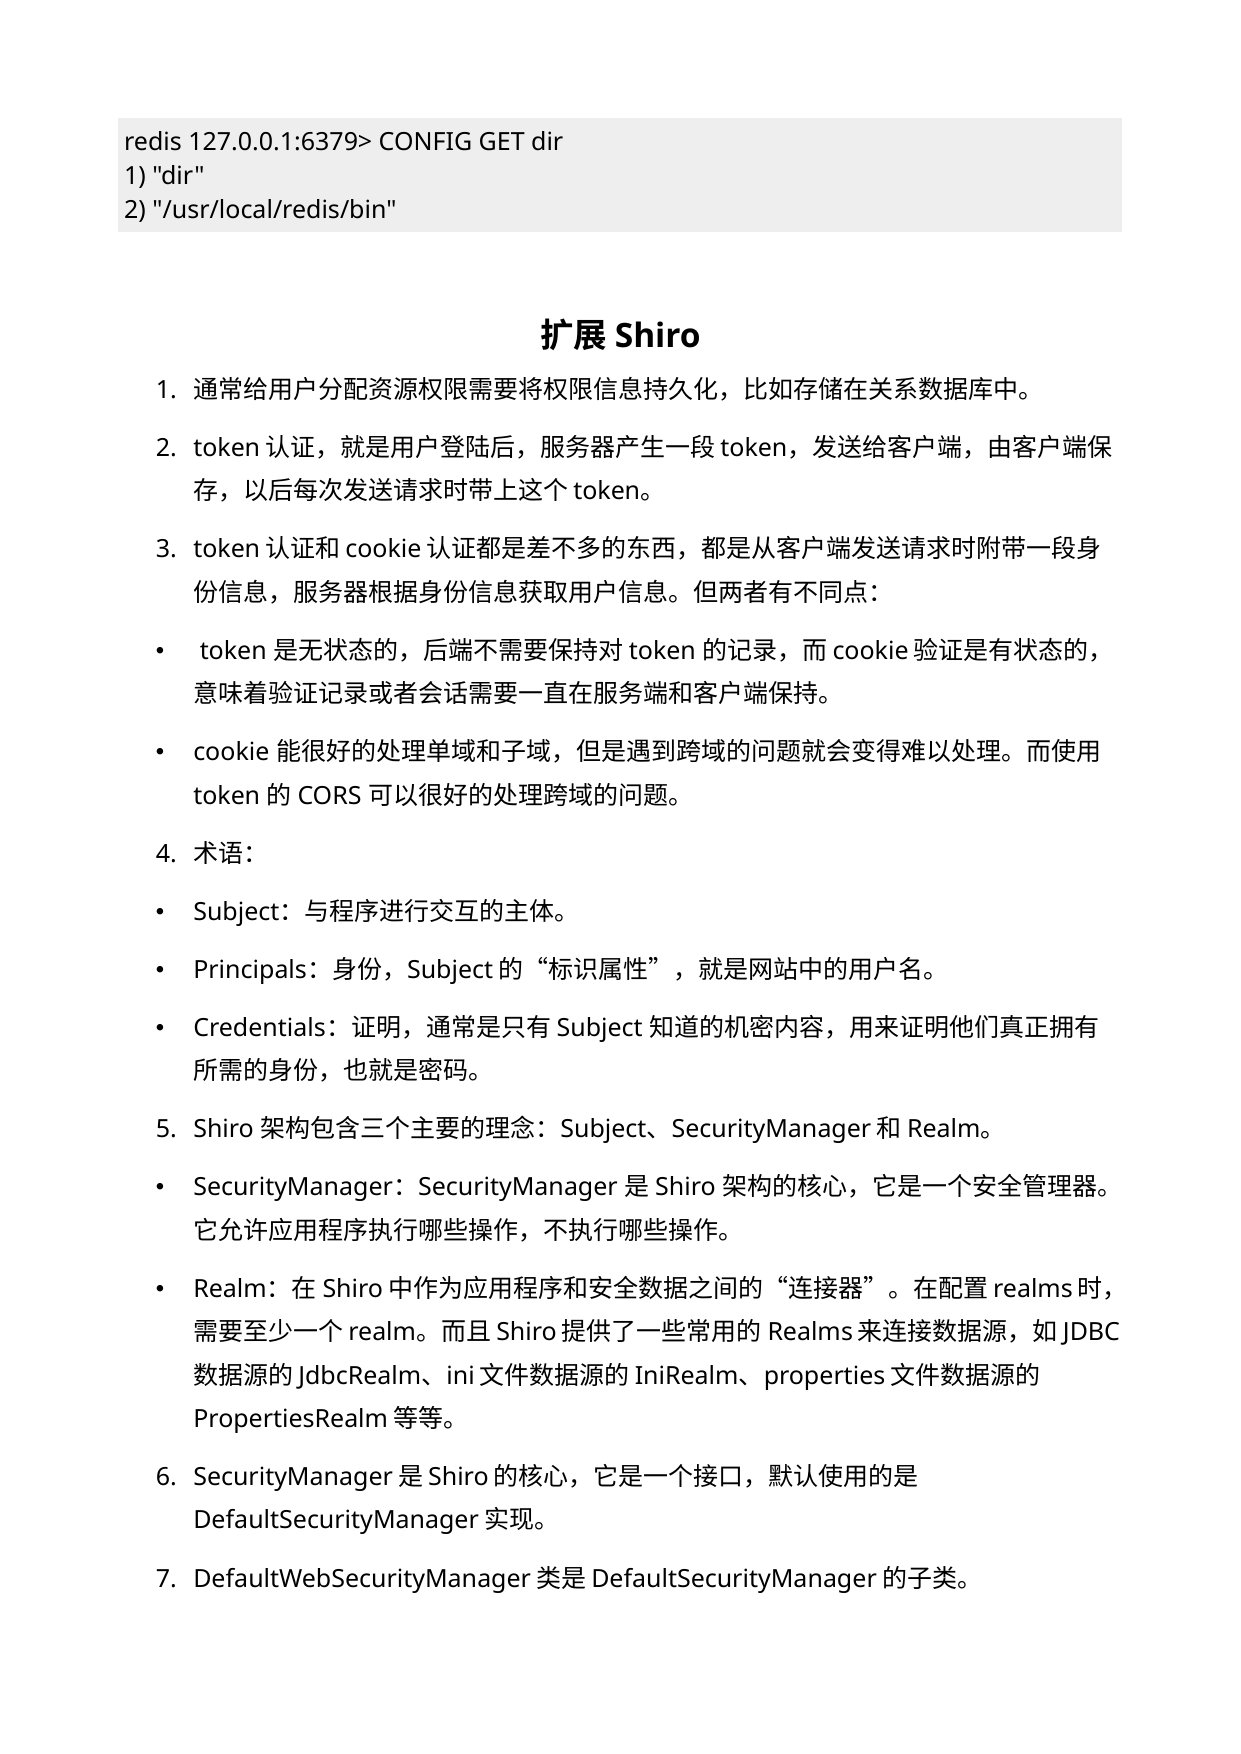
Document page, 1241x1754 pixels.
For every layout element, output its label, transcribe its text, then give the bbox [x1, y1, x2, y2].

list cookie 能很好的处理单域和子域，但是遇到跨域的问题就会变得难以处理。而使用 token 的 CORS 可以很好的处理跨域的问题。 [156, 732, 1122, 811]
list Realm：在 Shiro中作为应用程序和安全数据之间的“连接器”。在配置realms时，需要至少一个realm。而且Shiro提供了一些常用的 Realms来连接数据源，如JDBC数据源的JdbcRealm、ini文件数据源的IniRealm、properties文件数据源的PropertiesRealm等等。 [156, 1268, 1122, 1435]
list Principals：身份，Subject的“标识属性”，就是网站中的用户名。 [156, 949, 1122, 986]
list SecurityManager：SecurityManager 是 Shiro 架构的核心，它是一个安全管理器。它允许应用程序执行哪些操作，不执行哪些操作。 [156, 1167, 1122, 1246]
list token认证，就是用户登陆后，服务器产生一段token，发送给客户端，由客户端保存，以后每次发送请求时带上这个token。 [156, 427, 1122, 507]
list Shiro 架构包含三个主要的理念：Subject、SecurityManager和 Realm。 [156, 1109, 1122, 1145]
list 通常给用户分配资源权限需要将权限信息持久化，比如存储在关系数据库中。 [156, 369, 1122, 406]
list Subject：与程序进行交互的主体。 [156, 891, 1122, 927]
list token认证和cookie认证都是差不多的东西，都是从客户端发送请求时附带一段身份信息，服务器根据身份信息获取用户信息。但两者有不同点： [156, 529, 1122, 608]
list token 是无状态的，后端不需要保持对 token 的记录，而cookie验证是有状态的，意味着验证记录或者会话需要一直在服务端和客户端保持。 [156, 630, 1122, 710]
table_header redis 127.0.0.1:6379> CONFIG GET dir 1) "dir" 2) "/usr/local/redis/bin" [118, 118, 1122, 232]
list 术语： [156, 833, 1122, 869]
list DefaultWebSecurityManager类是DefaultSecurityManager的子类。 [156, 1558, 1122, 1594]
list SecurityManager是Shiro的核心，它是一个接口，默认使用的是DefaultSecurityManager实现。 [156, 1457, 1122, 1536]
subtitle 扩展 Shiro [118, 308, 1122, 357]
list Credentials：证明，通常是只有 Subject 知道的机密内容，用来证明他们真正拥有所需的身份，也就是密码。 [156, 1007, 1122, 1087]
